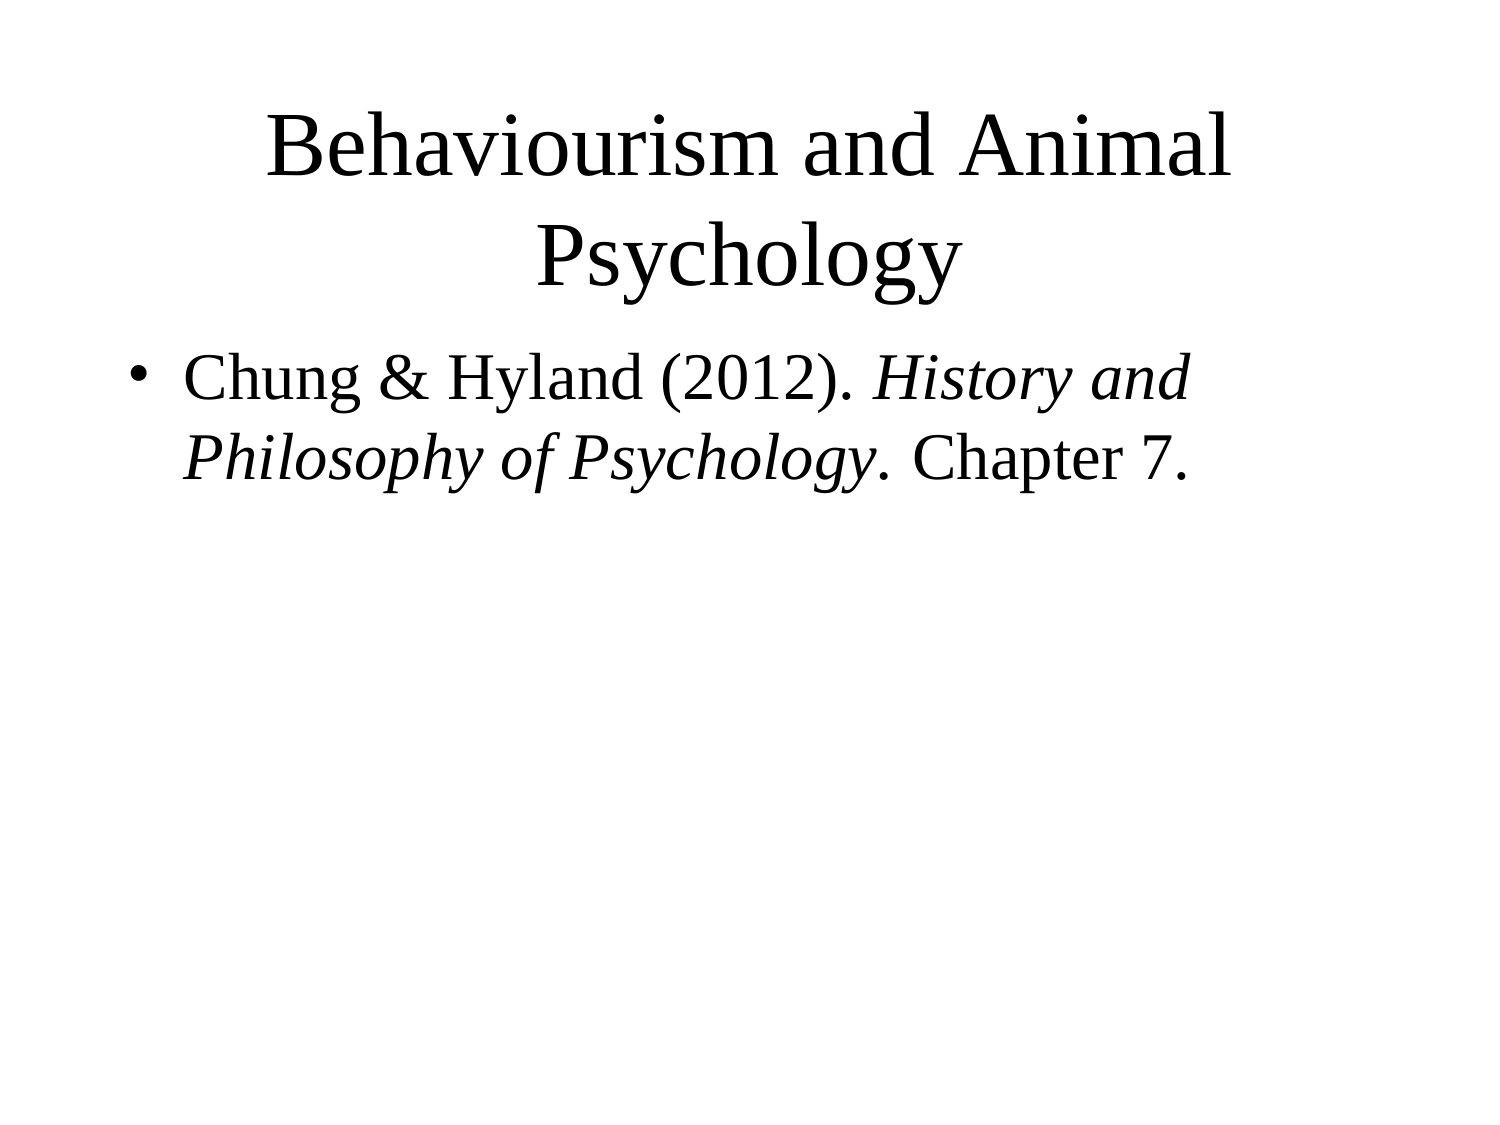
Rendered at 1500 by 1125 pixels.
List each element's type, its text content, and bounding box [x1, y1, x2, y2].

list Chung & Hyland (2012). History and Philosophy of Psychology. Chapter 7. [112, 324, 1388, 1000]
title Behaviourism and Animal Psychology [112, 99, 1388, 288]
